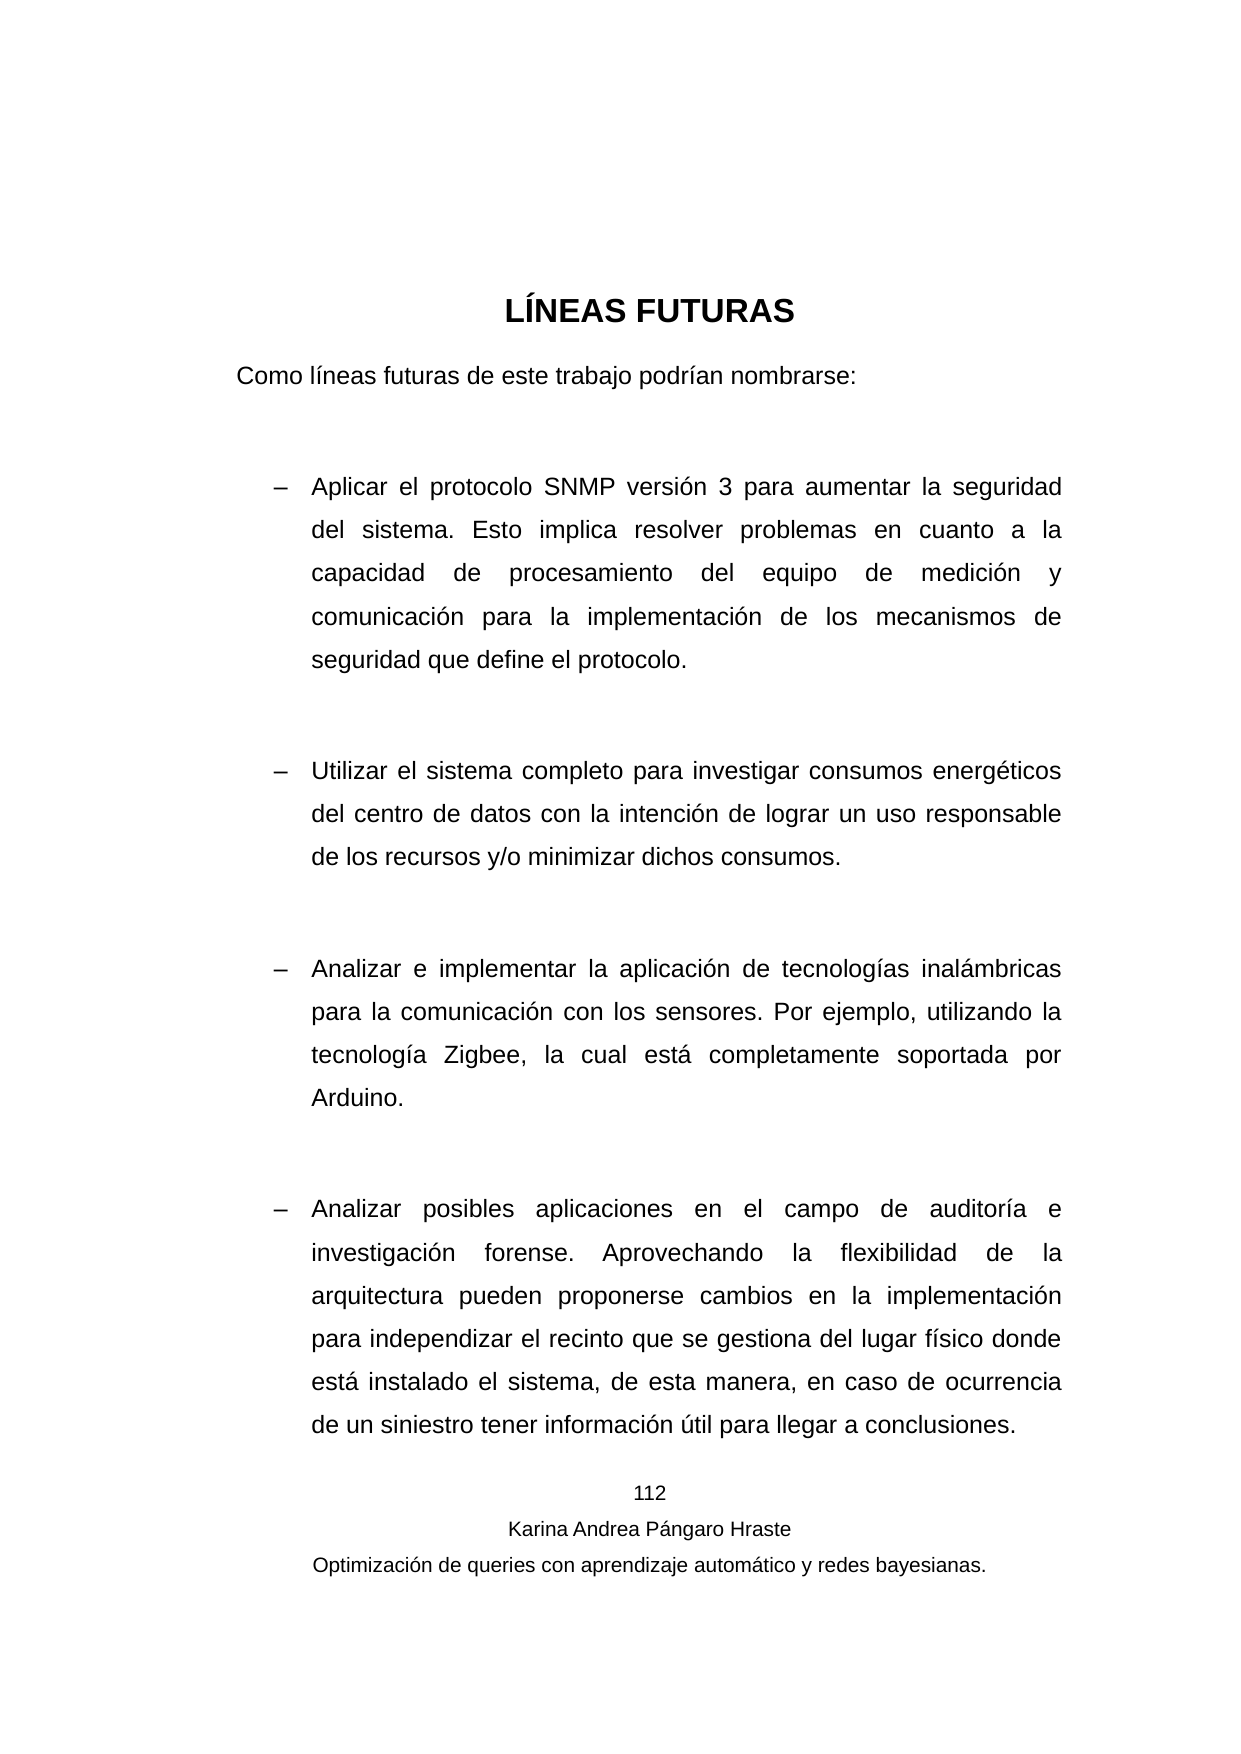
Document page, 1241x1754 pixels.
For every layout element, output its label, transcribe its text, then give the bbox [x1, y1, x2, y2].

list Aplicar el protocolo SNMP versión 3 para aumentar la seguridad del sistema. Esto implica resolver problemas en cuanto a la capacidad de procesamiento del equipo de medición y comunicación para la implementación de los mecanismos de seguridad que define el protocolo. [274, 472, 1063, 673]
text Como líneas futuras de este trabajo podrían nombrarse: [236, 361, 1063, 389]
list Analizar posibles aplicaciones en el campo de auditoría e investigación forense. Aprovechando la flexibilidad de la arquitectura pueden proponerse cambios en la implementación para independizar el recinto que se gestiona del lugar físico donde está instalado el sistema, de esta manera, en caso de ocurrencia de un siniestro tener información útil para llegar a conclusiones. [274, 1194, 1063, 1439]
subtitle LÍNEAS FUTURAS [236, 291, 1063, 329]
list Utilizar el sistema completo para investigar consumos energéticos del centro de datos con la intención de lograr un uso responsable de los recursos y/o minimizar dichos consumos. [274, 756, 1063, 871]
list Analizar e implementar la aplicación de tecnologías inalámbricas para la comunicación con los sensores. Por ejemplo, utilizando la tecnología Zigbee, la cual está completamente soportada por Arduino. [274, 953, 1063, 1112]
